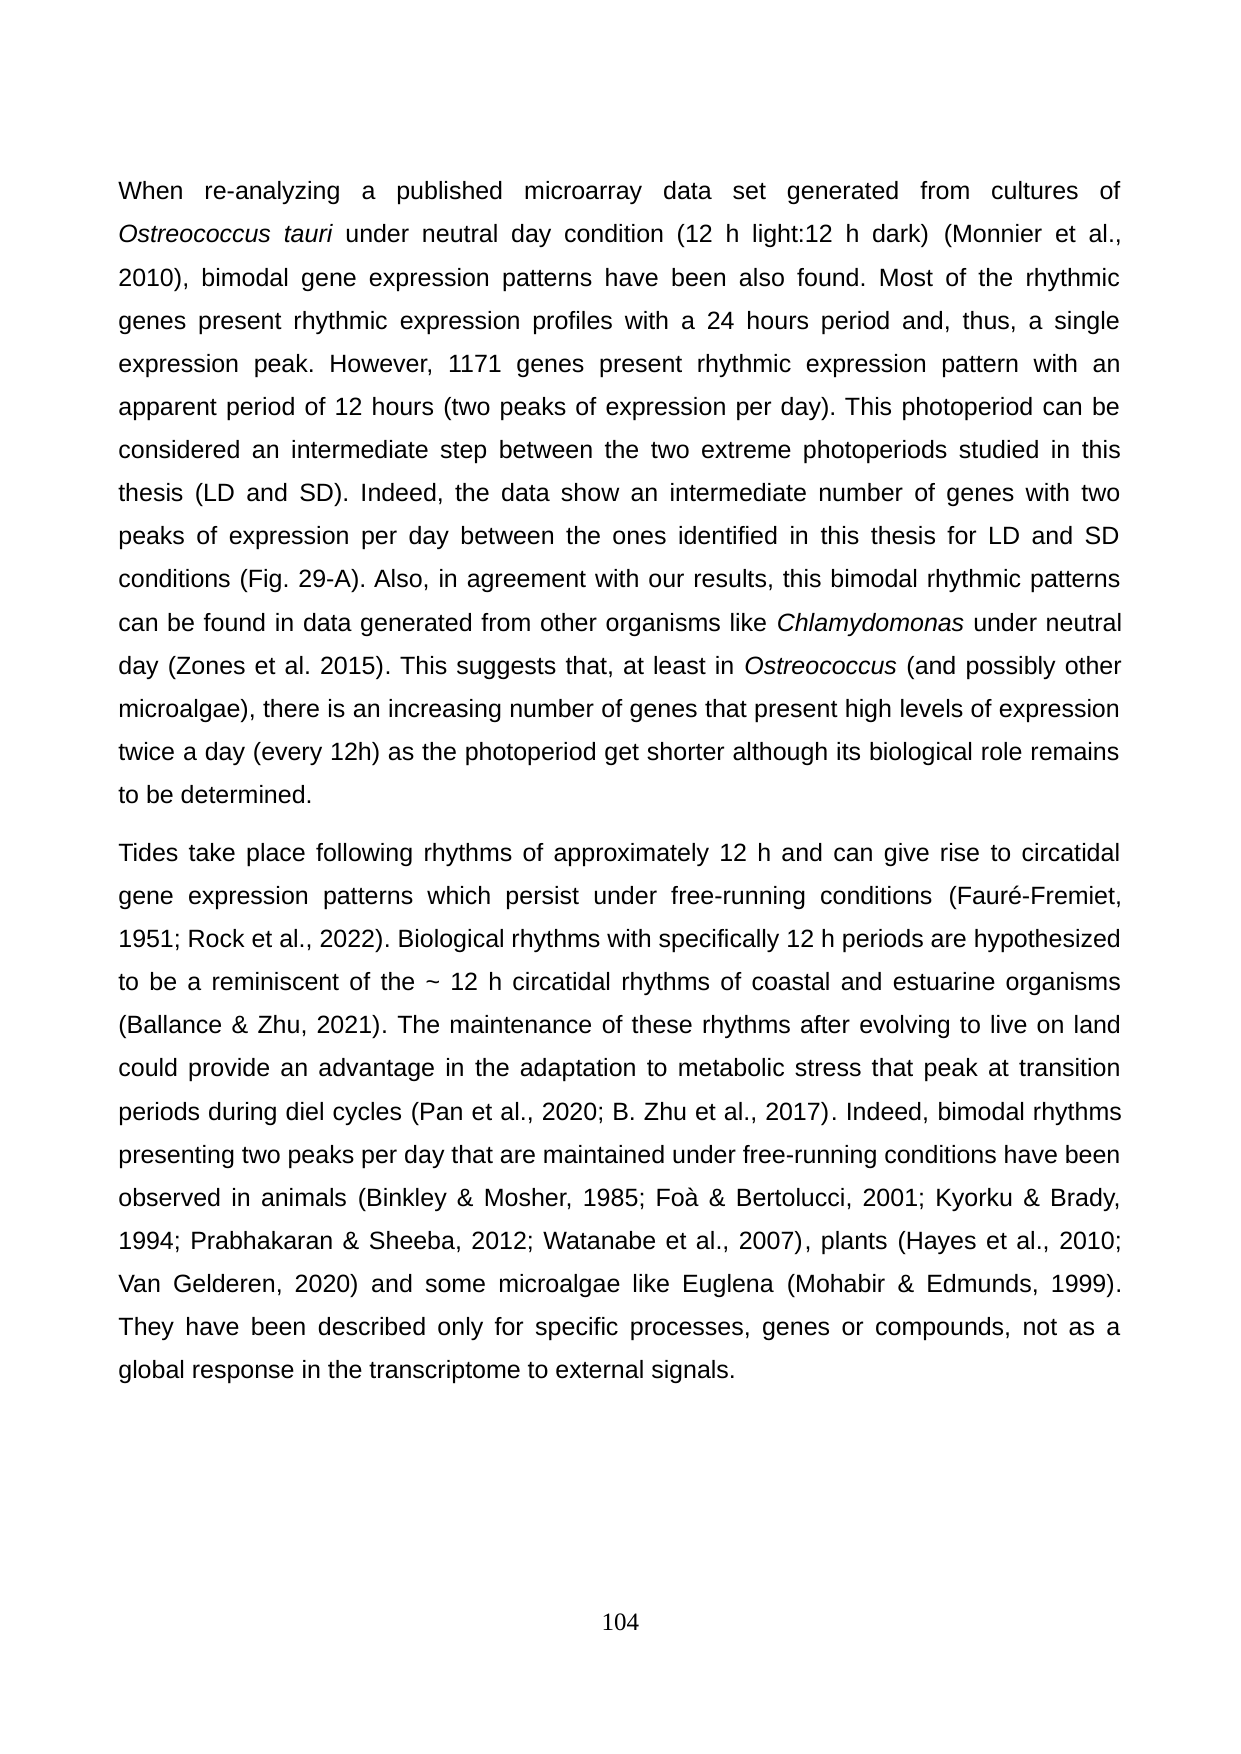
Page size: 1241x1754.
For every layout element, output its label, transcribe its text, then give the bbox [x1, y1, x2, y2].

text Tides take place following rhythms of approximately 12 h and can give rise to circatidal gene expression patterns which persist under free-running conditions (Fauré-Fremiet, 1951; Rock et al., 2022)⁠. Biological rhythms with specifically 12 h periods are hypothesized to be a reminiscent of the ~ 12 h circatidal rhythms of coastal and estuarine organisms (Ballance & Zhu, 2021)⁠. The maintenance of these rhythms after evolving to live on land could provide an advantage in the adaptation to metabolic stress that peak at transition periods during diel cycles (Pan et al., 2020; B. Zhu et al., 2017)⁠. Indeed, bimodal rhythms presenting two peaks per day that are maintained under free-running conditions have been observed in animals (Binkley & Mosher, 1985; Foà & Bertolucci, 2001; Kyorku & Brady, 1994; Prabhakaran & Sheeba, 2012; Watanabe et al., 2007)⁠, plants (Hayes et al., 2010; Van Gelderen, 2020)⁠ and some microalgae like Euglena (Mohabir & Edmunds, 1999)⁠. They have been described only for specific processes, genes or compounds, not as a global response in the transcriptome to external signals. [118, 838, 1122, 1384]
text When re-analyzing a published microarray data set generated from cultures of Ostreococcus tauri under neutral day condition (12 h light:12 h dark) (Monnier et al., 2010)⁠, bimodal gene expression patterns have been also found. Most of the rhythmic genes present rhythmic expression profiles with a 24 hours period and, thus, a single expression peak. However, 1171 genes present rhythmic expression pattern with an apparent period of 12 hours (two peaks of expression per day). This photoperiod can be considered an intermediate step between the two extreme photoperiods studied in this thesis (LD and SD). Indeed, the data show an intermediate number of genes with two peaks of expression per day between the ones identified in this thesis for LD and SD conditions (Fig. 29-A). Also, in agreement with our results, this bimodal rhythmic patterns can be found in data generated from other organisms like Chlamydomonas under neutral day (Zones et al. 2015)⁠. This suggests that, at least in Ostreococcus (and possibly other microalgae), there is an increasing number of genes that present high levels of expression twice a day (every 12h) as the photoperiod get shorter although its biological role remains to be determined. [118, 176, 1122, 809]
